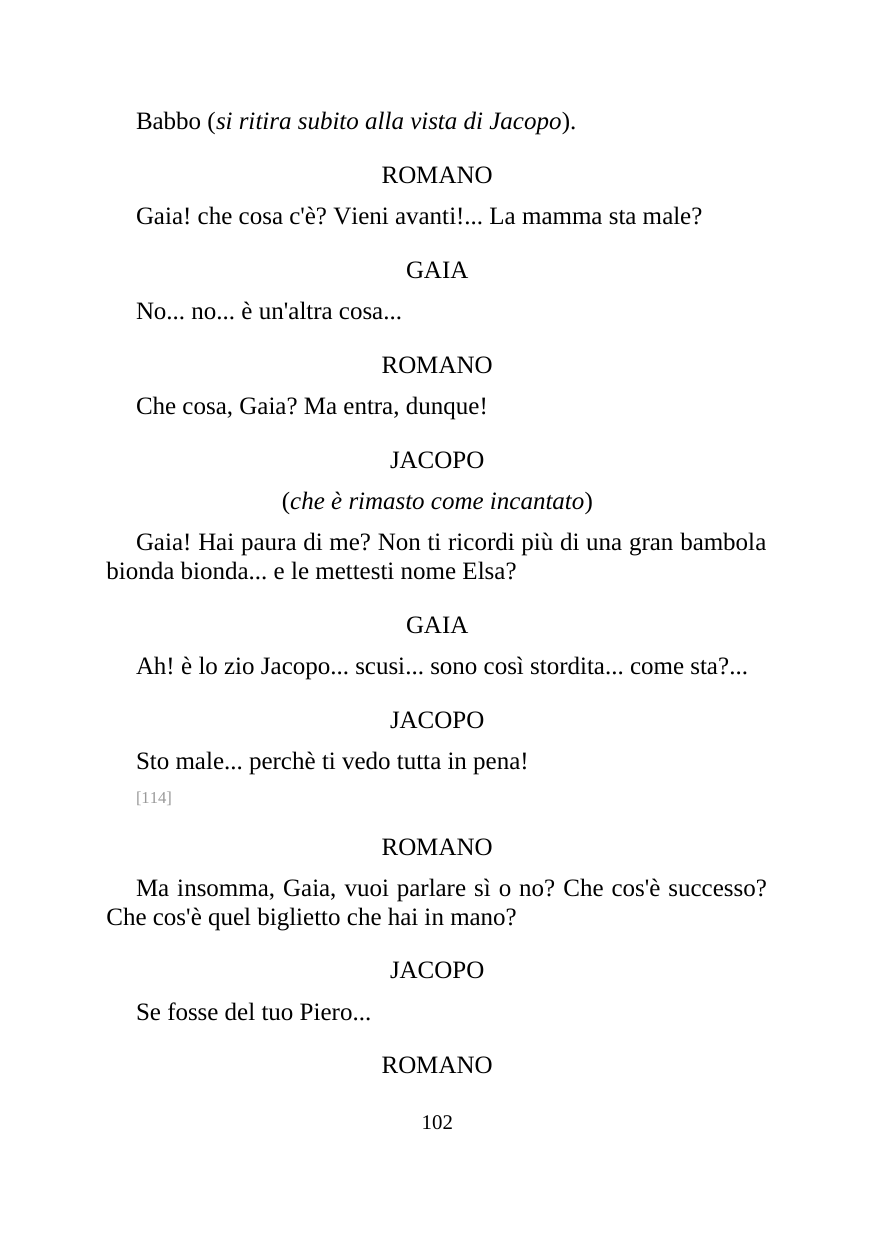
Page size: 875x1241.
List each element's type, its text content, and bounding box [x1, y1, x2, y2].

text Gaia! Hai paura di me? Non ti ricordi più di una gran bambola bionda bionda... e le mettesti nome Elsa? [106, 527, 768, 585]
text JACOPO [106, 445, 768, 474]
text (che è rimasto come incantato) [106, 486, 768, 515]
text Gaia! che cosa c'è? Vieni avanti!... La mamma sta male? [106, 201, 768, 230]
text GAIA [106, 610, 768, 639]
text JACOPO [106, 955, 768, 984]
text Babbo (si ritira subito alla vista di Jacopo). [106, 106, 768, 135]
text ROMANO [106, 832, 768, 860]
text ROMANO [106, 350, 768, 379]
text ROMANO [106, 1050, 768, 1079]
text [114] [106, 787, 768, 807]
text ROMANO [106, 160, 768, 189]
text Se fosse del tuo Piero... [106, 997, 768, 1025]
text JACOPO [106, 705, 768, 734]
text Ma insomma, Gaia, vuoi parlare sì o no? Che cos'è successo? Che cos'è quel biglietto che hai in mano? [106, 873, 768, 930]
text Sto male... perchè ti vedo tutta in pena! [106, 746, 768, 775]
text Che cosa, Gaia? Ma entra, dunque! [106, 391, 768, 420]
text No... no... è un'altra cosa... [106, 296, 768, 325]
text GAIA [106, 255, 768, 284]
text Ah! è lo zio Jacopo... scusi... sono così stordita... come sta?... [106, 651, 768, 680]
